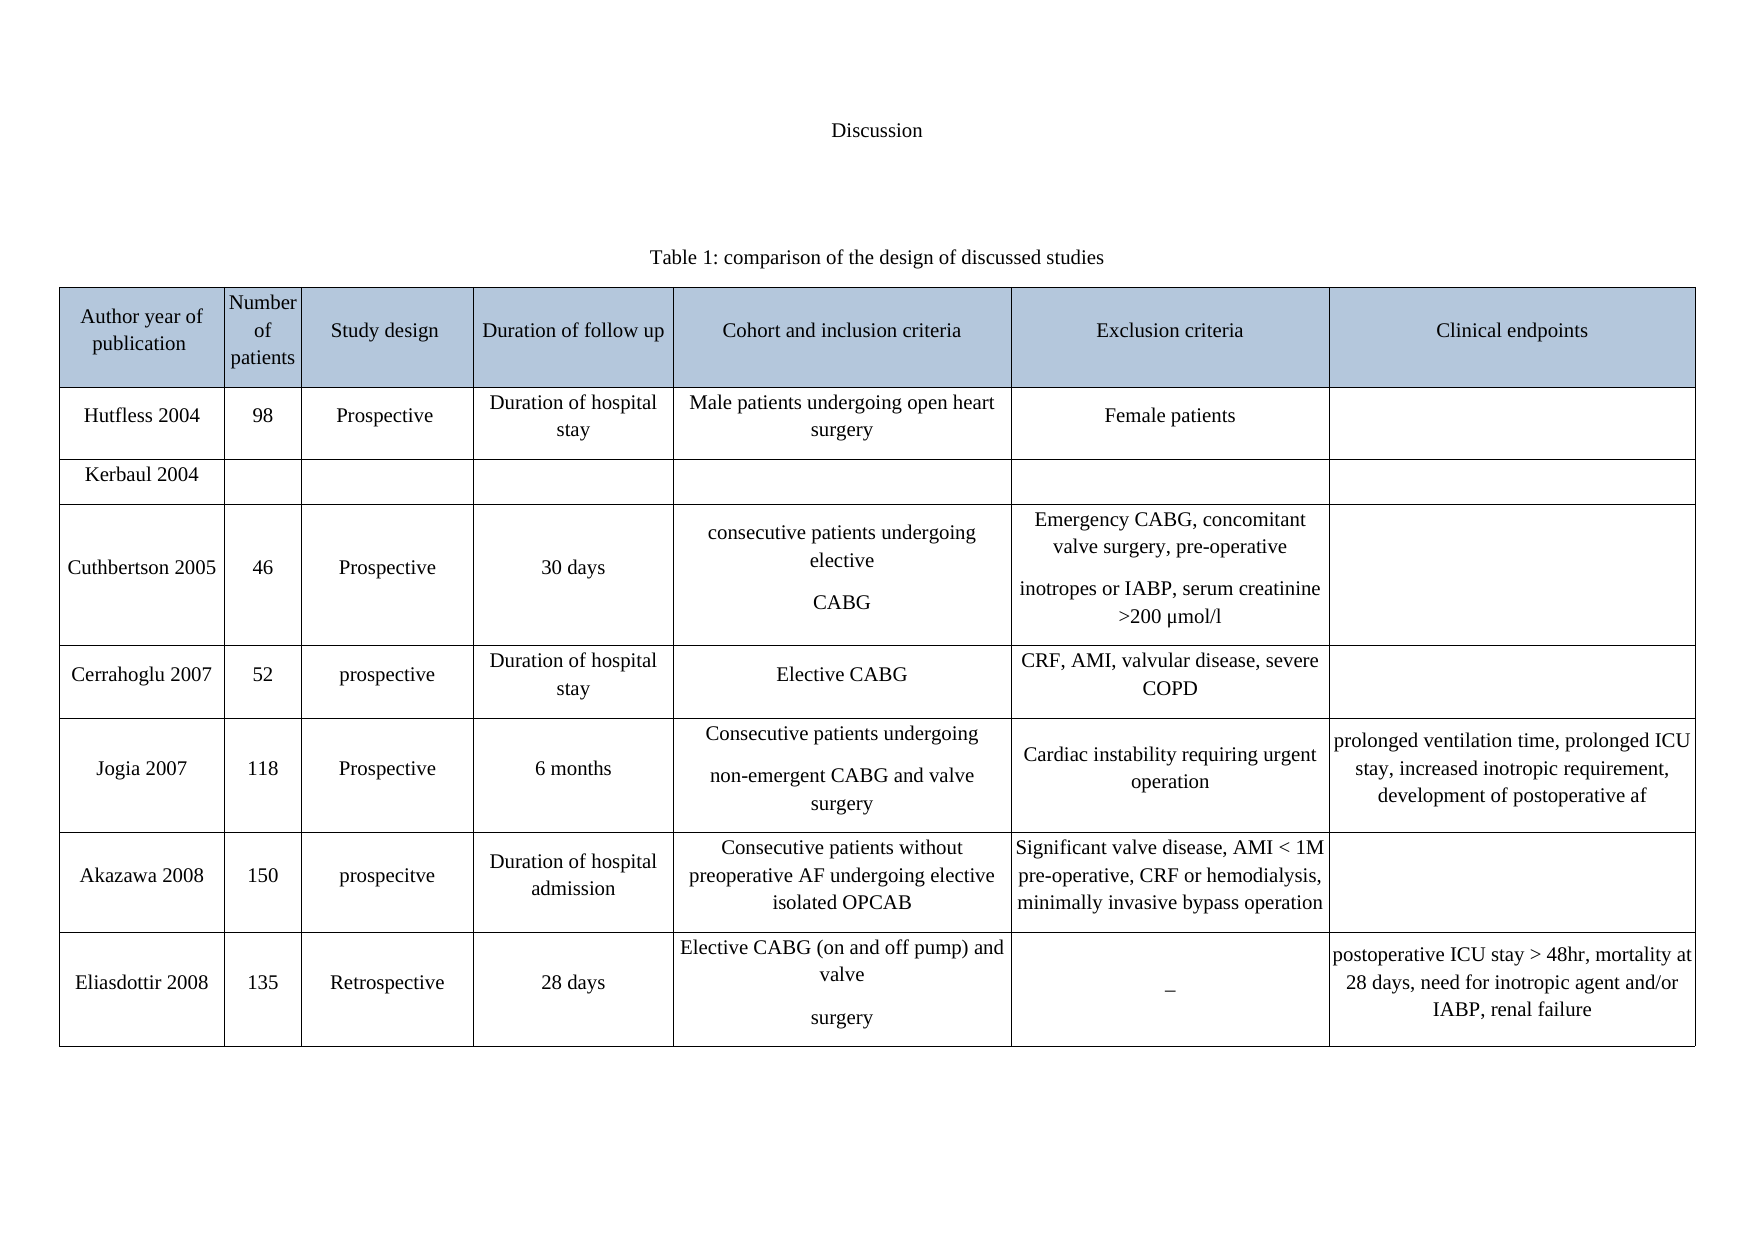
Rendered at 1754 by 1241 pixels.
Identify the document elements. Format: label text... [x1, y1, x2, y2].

table_cell Female patients [1012, 388, 1329, 459]
table_cell Prospective [302, 505, 473, 645]
table_cell Jogia 2007 [60, 719, 224, 832]
table_cell 98 [225, 388, 301, 459]
table_header Number of patients [225, 288, 301, 387]
table_cell [1330, 646, 1695, 718]
table_cell Duration of hospital stay [474, 646, 673, 718]
table_cell Cardiac instability requiring urgent operation [1012, 719, 1329, 832]
table_cell [1330, 388, 1695, 459]
table_cell [302, 460, 473, 503]
table_cell Significant valve disease, AMI < 1M pre-operative, CRF or hemodialysis, minimally invasive bypass operation [1012, 833, 1329, 932]
table_cell [225, 460, 301, 503]
table_cell [1012, 460, 1329, 503]
table_cell 118 [225, 719, 301, 832]
table_cell prolonged ventilation time, prolonged ICU stay, increased inotropic requirement, development of postoperative af [1330, 719, 1695, 832]
table_cell Elective CABG (on and off pump) and valve surgery [674, 933, 1011, 1046]
table_cell 46 [225, 505, 301, 645]
table_cell Cuthbertson 2005 [60, 505, 224, 645]
table_cell Prospective [302, 388, 473, 459]
table_cell Kerbaul 2004 [60, 460, 224, 503]
table_header Duration of follow up [474, 288, 673, 387]
table_cell CRF, AMI, valvular disease, severe COPD [1012, 646, 1329, 718]
table_cell Akazawa 2008 [60, 833, 224, 932]
table_cell Male patients undergoing open heart surgery [674, 388, 1011, 459]
table_cell Elective CABG [674, 646, 1011, 718]
table_cell [674, 460, 1011, 503]
table_cell 28 days [474, 933, 673, 1046]
table_cell [1330, 505, 1695, 645]
table_cell Duration of hospital stay [474, 388, 673, 459]
table_cell 150 [225, 833, 301, 932]
table_header Cohort and inclusion criteria [674, 288, 1011, 387]
text Discussion [59, 118, 1695, 142]
table_cell Consecutive patients without preoperative AF undergoing elective isolated OPCAB [674, 833, 1011, 932]
table_cell prospective [302, 646, 473, 718]
table_cell Hutfless 2004 [60, 388, 224, 459]
table_cell Duration of hospital admission [474, 833, 673, 932]
table_cell 30 days [474, 505, 673, 645]
text Table 1: comparison of the design of discussed studies [59, 245, 1695, 269]
table_cell [474, 460, 673, 503]
table_cell postoperative ICU stay > 48hr, mortality at 28 days, need for inotropic agent and/or IABP, renal failure [1330, 933, 1695, 1046]
table_cell 6 months [474, 719, 673, 832]
table_cell [1330, 460, 1695, 503]
table_header Clinical endpoints [1330, 288, 1695, 387]
table_cell Cerrahoglu 2007 [60, 646, 224, 718]
table_cell _ [1012, 933, 1329, 1046]
table_header Exclusion criteria [1012, 288, 1329, 387]
table_cell 135 [225, 933, 301, 1046]
table_cell Retrospective [302, 933, 473, 1046]
table_cell Prospective [302, 719, 473, 832]
table_cell Eliasdottir 2008 [60, 933, 224, 1046]
table_cell consecutive patients undergoing elective CABG [674, 505, 1011, 645]
table_header Study design [302, 288, 473, 387]
table_cell Consecutive patients undergoing non-emergent CABG and valve surgery [674, 719, 1011, 832]
table_cell Emergency CABG, concomitant valve surgery, pre-operative inotropes or IABP, serum creatinine >200 μmol/l [1012, 505, 1329, 645]
table_cell 52 [225, 646, 301, 718]
table_cell [1330, 833, 1695, 932]
table_cell prospecitve [302, 833, 473, 932]
table_header Author year of publication [60, 288, 224, 387]
